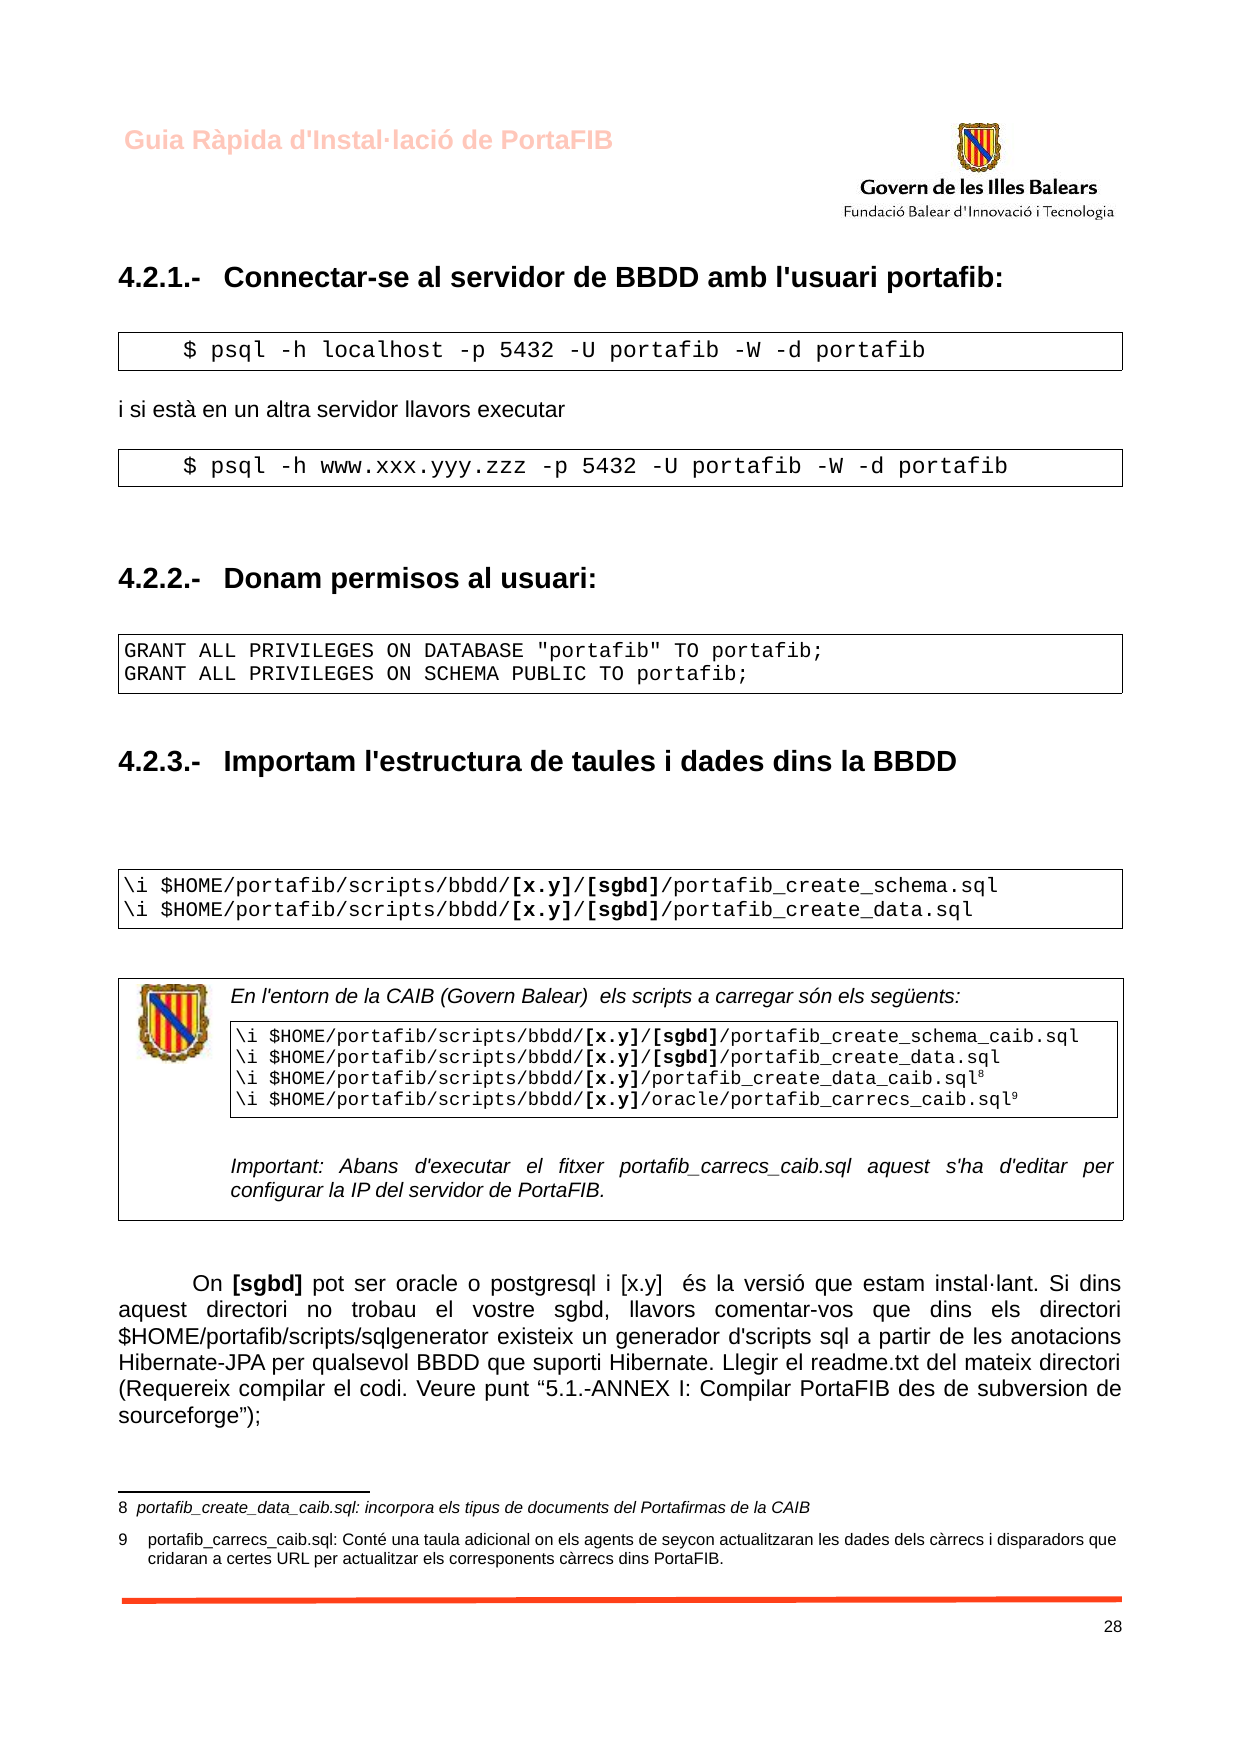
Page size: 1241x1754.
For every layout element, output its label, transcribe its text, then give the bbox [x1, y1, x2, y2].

subtitle Importam l'estructura de taules i dades dins la BBDD [118, 744, 1122, 778]
subtitle Connectar-se al servidor de BBDD amb l'usuari portafib: [118, 260, 1122, 293]
table_header GRANT ALL PRIVILEGES ON DATABASE "portafib" TO portafib; GRANT ALL PRIVILEGES ON SCHEMA PUBLIC TO portafib; [119, 635, 1122, 693]
table_header \i $HOME/portafib/scripts/bbdd/[x.y]/[sgbd]/portafib_create_schema_caib.sql \i $HOME/portafib/scripts/bbdd/[x.y]/[sgbd]/portafib_create_data.sql \i $HOME/portafib/scripts/bbdd/[x.y]/portafib_create_data_caib.sql \i $HOME/portafib/scripts/bbdd/[x.y]/oracle/portafib_carrecs_caib.sql [231, 1022, 1117, 1117]
text On [sgbd] pot ser oracle o postgresql i [x.y] és la versió que estam instal·lant. Si dins aquest directori no trobau el vostre sgbd, llavors comentar-vos que dins els directori $HOME/portafib/scripts/sqlgenerator existeix un generador d'scripts sql a partir de les anotacions Hibernate-JPA per qualsevol BBDD que suporti Hibernate. Llegir el readme.txt del mateix directori (Requereix compilar el codi. Veure punt “5.1.-ANNEX I: Compilar PortaFIB des de subversion de sourceforge”); [118, 1270, 1122, 1428]
table_header $ psql -h www.xxx.yyy.zzz -p 5432 -U portafib -W -d portafib [119, 450, 1122, 486]
text i si està en un altra servidor llavors executar [118, 396, 1122, 423]
table_header En l'entorn de la CAIB (Govern Balear) els scripts a carregar són els següents: Important: Abans d'executar el fitxer portafib_carrecs_caib.sql aquest s'ha d'editar per configurar la IP del servidor de PortaFIB. [225, 979, 1123, 1220]
picture [840, 123, 1117, 220]
picture [134, 984, 214, 1064]
table_header \i $HOME/portafib/scripts/bbdd/[x.y]/[sgbd]/portafib_create_schema.sql \i $HOME/portafib/scripts/bbdd/[x.y]/[sgbd]/portafib_create_data.sql [119, 870, 1122, 928]
table_header $ psql -h localhost -p 5432 -U portafib -W -d portafib [119, 333, 1122, 370]
subtitle Donam permisos al usuari: [118, 562, 1122, 595]
table_header [119, 979, 225, 1220]
